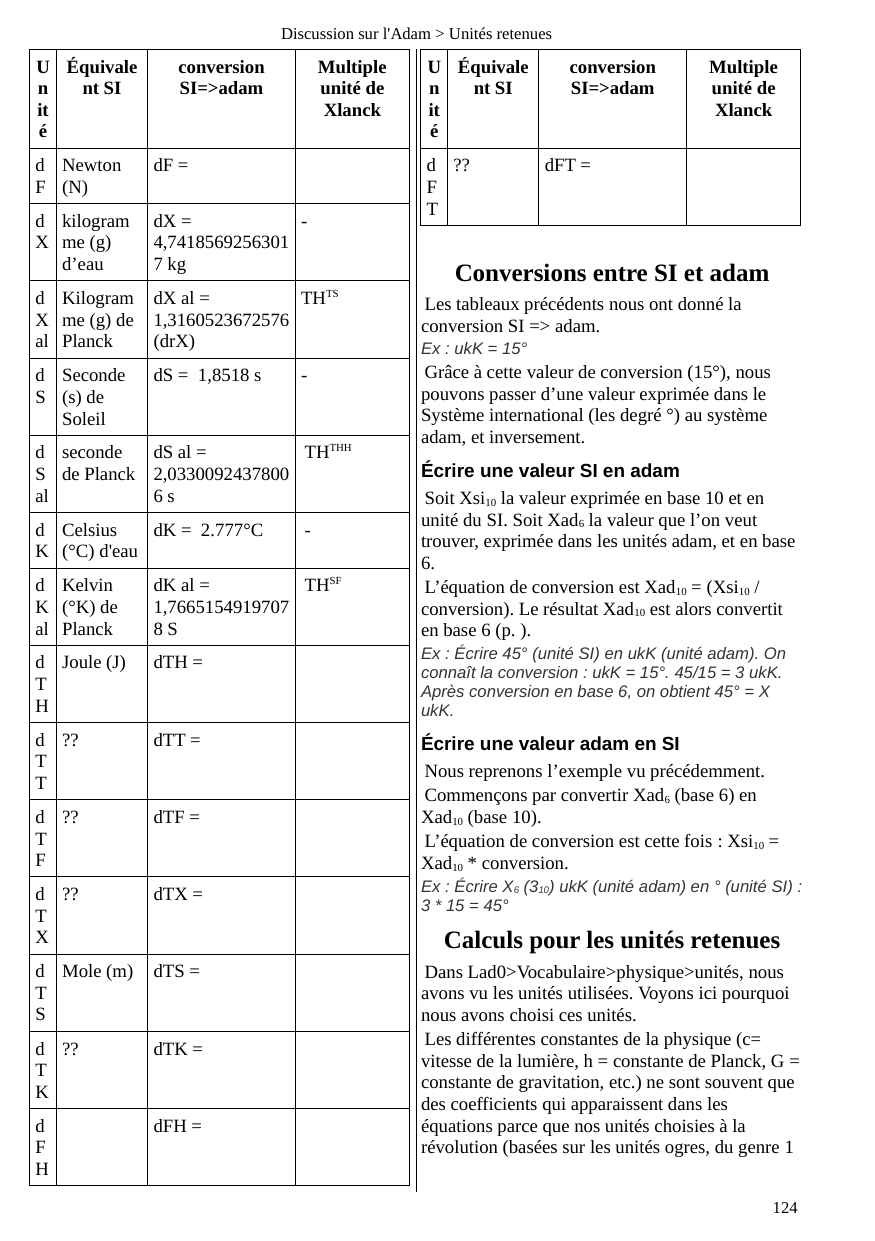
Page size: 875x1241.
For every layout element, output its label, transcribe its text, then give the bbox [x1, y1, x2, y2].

table_header conversion SI=>adam [539, 50, 686, 147]
table_cell Mole (m) [57, 955, 147, 1031]
table_cell Newton (N) [57, 149, 147, 203]
table_cell kilogramme (g) d’eau [57, 204, 147, 280]
text Nous reprenons l’exemple vu précédemment. [421, 760, 803, 781]
subtitle Conversions entre SI et adam [421, 258, 803, 287]
table_cell dFH = [148, 1109, 295, 1185]
table_cell dTS = [148, 955, 295, 1031]
text Grâce à cette valeur de conversion (15°), nous pouvons passer d’une valeur exprimée dans le Système international (les degré °) au système adam, et inversement. [421, 361, 803, 447]
text Les différentes constantes de la physique (c= vitesse de la lumière, h = constante de Planck, G = constante de gravitation, etc.) ne sont souvent que des coefficients qui apparaissent dans les équations parce que nos unités choisies à la révolution (basées sur les unités ogres, du genre 1 [421, 1028, 803, 1158]
table_cell [296, 723, 409, 799]
table_cell THTHH [296, 436, 409, 512]
subtitle Calculs pour les unités retenues [421, 925, 803, 954]
table_cell ?? [57, 723, 147, 799]
table_cell dS [30, 359, 56, 435]
text Les tableaux précédents nous ont donné la conversion SI => adam. [421, 293, 803, 336]
text Ex : ukK = 15° [421, 339, 803, 358]
text Commençons par convertir Xad6 (base 6) en Xad10 (base 10). [421, 784, 803, 827]
table_cell dK al [30, 569, 56, 645]
table_cell Kelvin (°K) de Planck [57, 569, 147, 645]
table_cell [296, 1032, 409, 1108]
table_cell [296, 800, 409, 876]
table_header Équivalent SI [57, 50, 147, 147]
table_cell Kilogramme (g) de Planck [57, 281, 147, 357]
table_cell dF [30, 149, 56, 203]
table_cell [296, 1109, 409, 1185]
table_cell dS = 1,8518 s [148, 359, 295, 435]
table_cell dTH [30, 646, 56, 722]
table_cell dX = 4,74185692563017 kg [148, 204, 295, 280]
table_cell dFT [421, 149, 447, 225]
table_cell [296, 877, 409, 953]
table_cell [687, 149, 800, 225]
table_header Équivalent SI [448, 50, 538, 147]
table_cell dTK = [148, 1032, 295, 1108]
table_cell dFT = [539, 149, 686, 225]
table_cell dK al = 1,76651549197078 S [148, 569, 295, 645]
table_cell THSF [296, 569, 409, 645]
table_cell [57, 1109, 147, 1185]
table_header Unité [30, 50, 56, 147]
table_cell dTF = [148, 800, 295, 876]
table_cell dTX [30, 877, 56, 953]
table_cell seconde de Planck [57, 436, 147, 512]
table_cell dX al [30, 281, 56, 357]
table_cell - [296, 513, 409, 567]
text Soit Xsi10 la valeur exprimée en base 10 et en unité du SI. Soit Xad6 la valeur que l’on veut trouver, exprimée dans les unités adam, et en base 6. [421, 487, 803, 573]
table_cell THTS [296, 281, 409, 357]
table_cell Seconde (s) de Soleil [57, 359, 147, 435]
table_cell dX al = 1,3160523672576 (drX) [148, 281, 295, 357]
table_cell dTX = [148, 877, 295, 953]
text L’équation de conversion est Xad10 = (Xsi10 / conversion). Le résultat Xad10 est alors convertit en base 6 (p. ). [421, 576, 803, 641]
table_cell ?? [448, 149, 538, 225]
subtitle Écrire une valeur SI en adam [421, 459, 803, 481]
table_header Multiple unité de Xlanck [296, 50, 409, 147]
subtitle Écrire une valeur adam en SI [421, 732, 803, 754]
table_cell dK [30, 513, 56, 567]
table_cell dTF [30, 800, 56, 876]
table_cell Joule (J) [57, 646, 147, 722]
text Ex : Écrire X6 (310) ukK (unité adam) en ° (unité SI) : 3 * 15 = 45° [421, 876, 803, 915]
table_cell dS al [30, 436, 56, 512]
table_cell [296, 646, 409, 722]
table_cell dTS [30, 955, 56, 1031]
table_cell dTT = [148, 723, 295, 799]
table_header conversion SI=>adam [148, 50, 295, 147]
table_cell dF = [148, 149, 295, 203]
text Ex : Écrire 45° (unité SI) en ukK (unité adam). On connaît la conversion : ukK = 15°. 45/15 = 3 ukK. Après conversion en base 6, on obtient 45° = X ukK. [421, 644, 803, 720]
table_header Multiple unité de Xlanck [687, 50, 800, 147]
table_cell dS al = 2,03300924378006 s [148, 436, 295, 512]
table_cell - [296, 359, 409, 435]
table_cell ?? [57, 800, 147, 876]
table_cell dX [30, 204, 56, 280]
table_header Unité [421, 50, 447, 147]
table_cell dFH [30, 1109, 56, 1185]
table_cell dTH = [148, 646, 295, 722]
text L’équation de conversion est cette fois : Xsi10 = Xad10 * conversion. [421, 830, 803, 873]
table_cell Celsius (°C) d'eau [57, 513, 147, 567]
table_cell [296, 149, 409, 203]
table_cell [296, 955, 409, 1031]
text Dans Lad0>Vocabulaire>physique>unités, nous avons vu les unités utilisées. Voyons ici pourquoi nous avons choisi ces unités. [421, 961, 803, 1025]
table_cell ?? [57, 877, 147, 953]
table_cell dTT [30, 723, 56, 799]
table_cell - [296, 204, 409, 280]
table_cell dK = 2.777°C [148, 513, 295, 567]
table_cell dTK [30, 1032, 56, 1108]
table_cell ?? [57, 1032, 147, 1108]
